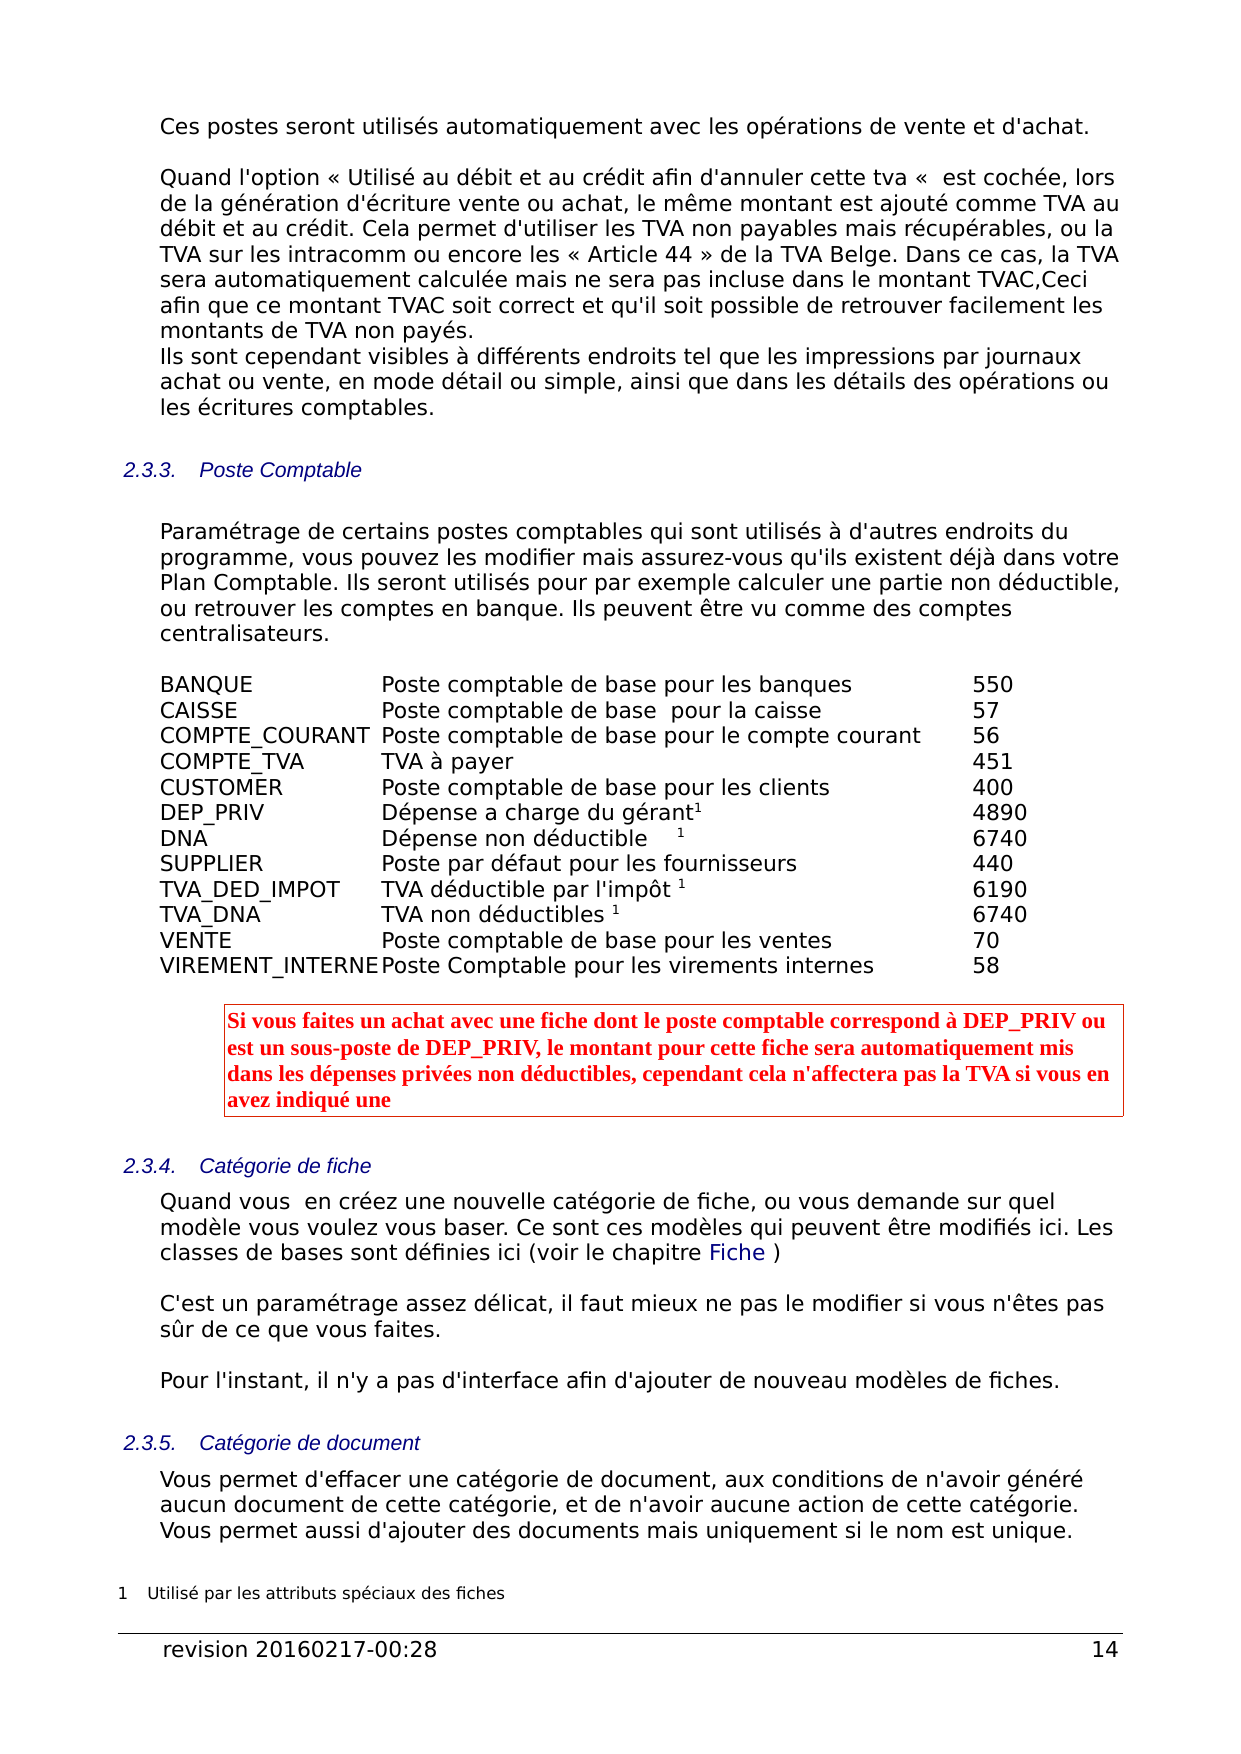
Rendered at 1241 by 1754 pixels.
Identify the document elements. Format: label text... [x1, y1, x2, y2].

text C'est un paramétrage assez délicat, il faut mieux ne pas le modifier si vous n'êtes pas sûr de ce que vous faites. [159, 1291, 1123, 1342]
text Paramétrage de certains postes comptables qui sont utilisés à d'autres endroits du programme, vous pouvez les modifier mais assurez-vous qu'ils existent déjà dans votre Plan Comptable. Ils seront utilisés pour par exemple calculer une partie non déductible, ou retrouver les comptes en banque. Ils peuvent être vu comme des comptes centralisateurs. [159, 519, 1123, 647]
subtitle Catégorie de fiche [117, 1153, 1123, 1177]
text DEP_PRIV Dépense a charge du gérant 4890 [159, 800, 1123, 826]
text TVA_DNA TVA non déductibles 1 6740 [159, 902, 1123, 928]
text VENTE Poste comptable de base pour les ventes 70 [159, 928, 1123, 953]
subtitle Catégorie de document [117, 1431, 1123, 1455]
text SUPPLIER Poste par défaut pour les fournisseurs 440 [159, 851, 1123, 877]
text Quand l'option « Utilisé au débit et au crédit afin d'annuler cette tva « est cochée, lors de la génération d'écriture vente ou achat, le même montant est ajouté comme TVA au débit et au crédit. Cela permet d'utiliser les TVA non payables mais récupérables, ou la TVA sur les intracomm ou encore les « Article 44 » de la TVA Belge. Dans ce cas, la TVA sera automatiquement calculée mais ne sera pas incluse dans le montant TVAC,Ceci afin que ce montant TVAC soit correct et qu'il soit possible de retrouver facilement les montants de TVA non payés. [159, 165, 1123, 344]
text COMPTE_COURANT Poste comptable de base pour le compte courant 56 [159, 723, 1123, 749]
text CAISSE Poste comptable de base pour la caisse 57 [159, 698, 1123, 723]
text Pour l'instant, il n'y a pas d'interface afin d'ajouter de nouveau modèles de fiches. [159, 1368, 1123, 1393]
text Utilisé par les attributs spéciaux des fiches [117, 1584, 1123, 1603]
text Vous permet d'effacer une catégorie de document, aux conditions de n'avoir généré aucun document de cette catégorie, et de n'avoir aucune action de cette catégorie. [159, 1467, 1123, 1518]
text BANQUE Poste comptable de base pour les banques 550 [159, 672, 1123, 698]
text Si vous faites un achat avec une fiche dont le poste comptable correspond à DEP_PRIV ou est un sous-poste de DEP_PRIV, le montant pour cette fiche sera automatiquement mis dans les dépenses privées non déductibles, cependant cela n'affectera pas la TVA si vous en avez indiqué une [225, 1005, 1123, 1116]
text CUSTOMER Poste comptable de base pour les clients 400 [159, 774, 1123, 800]
text Quand vous en créez une nouvelle catégorie de fiche, ou vous demande sur quel modèle vous voulez vous baser. Ce sont ces modèles qui peuvent être modifiés ici. Les classes de bases sont définies ici (voir le chapitre Fiche ) [159, 1189, 1123, 1266]
text VIREMENT_INTERNE Poste Comptable pour les virements internes 58 [159, 953, 1123, 979]
subtitle Poste Comptable [117, 458, 1123, 482]
text Ces postes seront utilisés automatiquement avec les opérations de vente et d'achat. [159, 114, 1123, 139]
text DNA Dépense non déductible 1 6740 [159, 826, 1123, 851]
text COMPTE_TVA TVA à payer 451 [159, 749, 1123, 774]
text Vous permet aussi d'ajouter des documents mais uniquement si le nom est unique. [159, 1518, 1123, 1543]
text Ils sont cependant visibles à différents endroits tel que les impressions par journaux achat ou vente, en mode détail ou simple, ainsi que dans les détails des opérations ou les écritures comptables. [159, 344, 1123, 420]
text TVA_DED_IMPOT TVA déductible par l'impôt 1 6190 [159, 877, 1123, 902]
